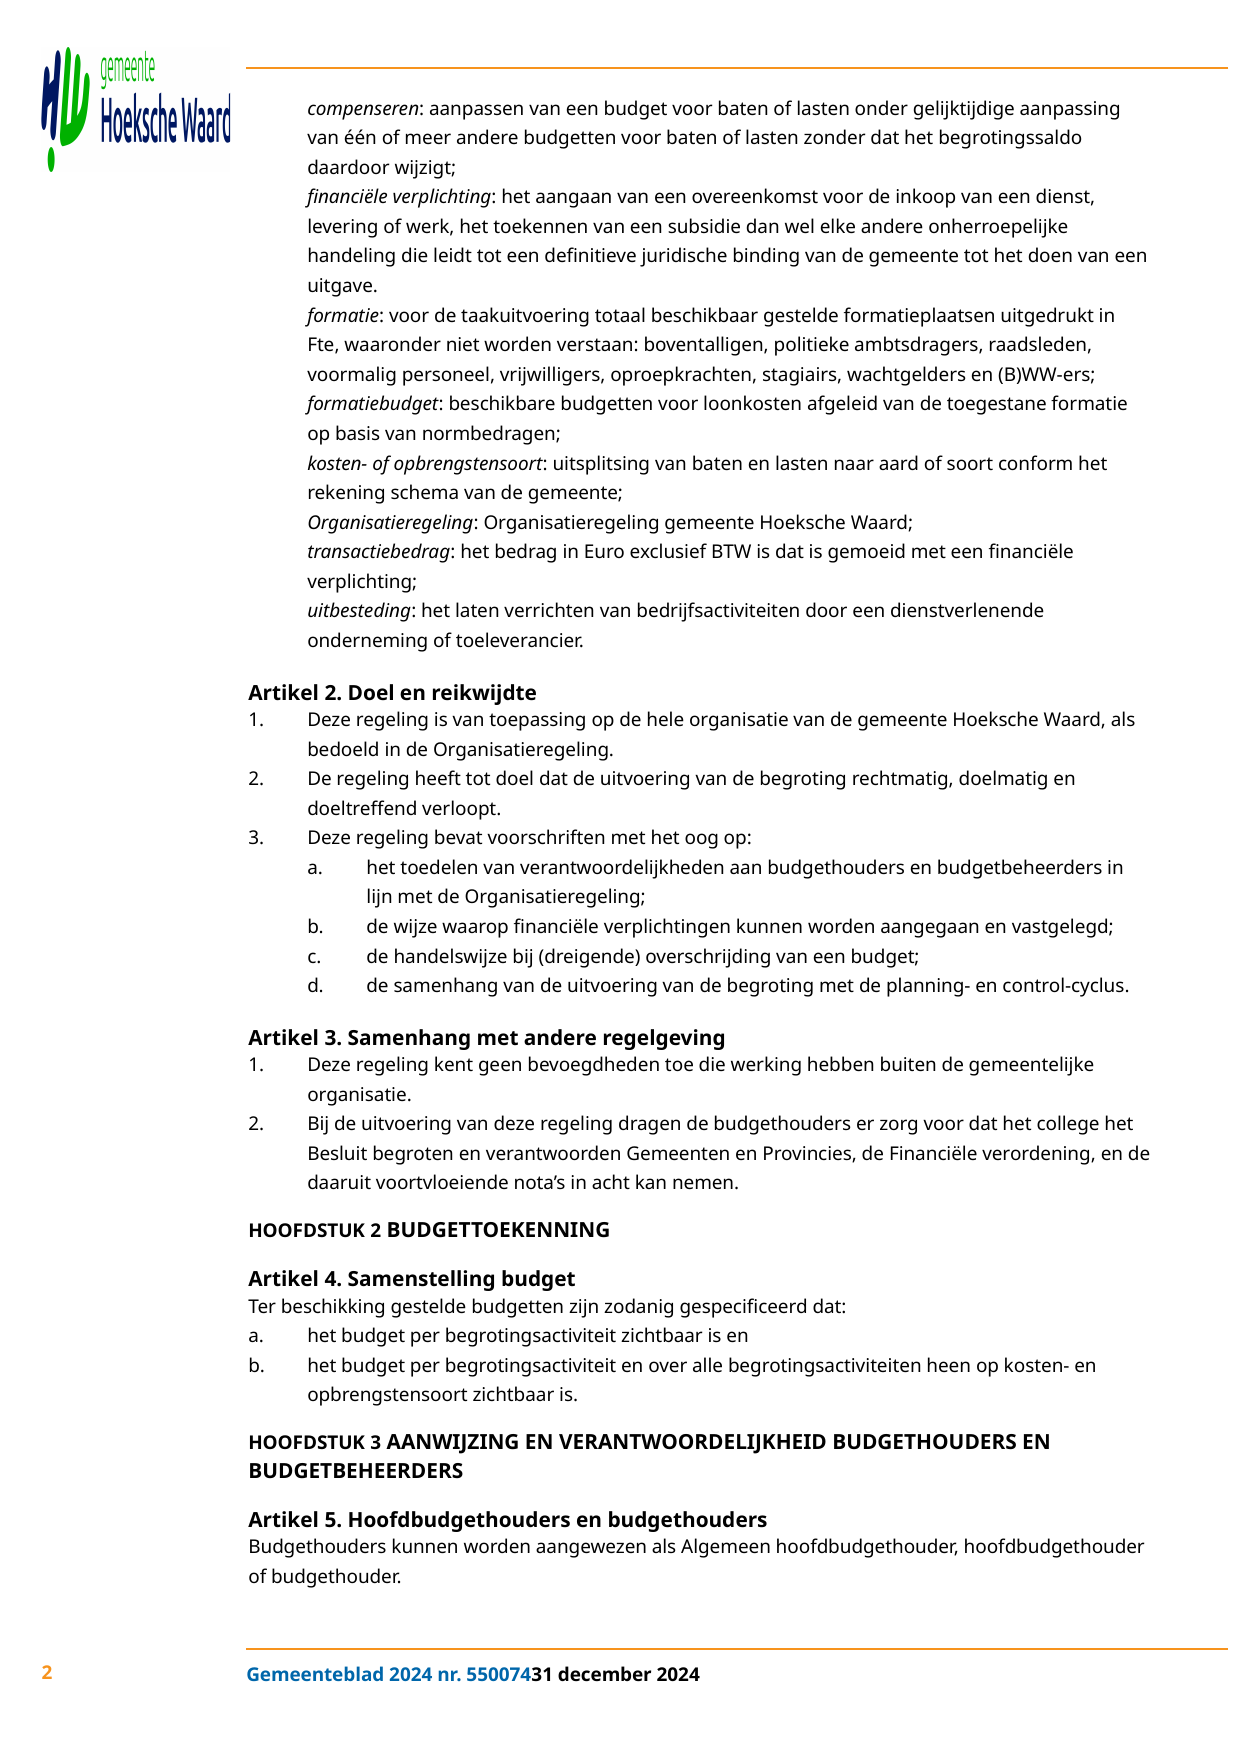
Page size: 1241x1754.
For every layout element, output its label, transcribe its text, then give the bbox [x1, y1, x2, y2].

list formatiebudget: beschikbare budgetten voor loonkosten afgeleid van de toegestane formatie op basis van normbedragen; [248, 391, 1152, 446]
text Budgethouders kunnen worden aangewezen als Algemeen hoofdbudgethouder, hoofdbudgethouder of budgethouder. [248, 1533, 1152, 1589]
list Deze regeling kent geen bevoegdheden toe die werking hebben buiten de gemeentelijke organisatie. [248, 1051, 1152, 1107]
list Bij de uitvoering van deze regeling dragen de budgethouders er zorg voor dat het college het Besluit begroten en verantwoorden Gemeenten en Provincies, de Financiële verordening, en de daaruit voortvloeiende nota’s in acht kan nemen. [248, 1110, 1152, 1195]
list Organisatieregeling: Organisatieregeling gemeente Hoeksche Waard; [248, 509, 1152, 535]
list het budget per begrotingsactiviteit zichtbaar is en [248, 1322, 1152, 1348]
list het toedelen van verantwoordelijkheden aan budgethouders en budgetbeheerders in lijn met de Organisatieregeling; [307, 854, 1152, 909]
text Ter beschikking gestelde budgetten zijn zodanig gespecificeerd dat: [248, 1293, 1152, 1319]
list formatie: voor de taakuitvoering totaal beschikbaar gestelde formatieplaatsen uitgedrukt in Fte, waaronder niet worden verstaan: boventalligen, politieke ambtsdragers, raadsleden, voormalig personeel, vrijwilligers, oproepkrachten, stagiairs, wachtgelders en (B)WW-ers; [248, 302, 1152, 387]
list compenseren: aanpassen van een budget voor baten of lasten onder gelijktijdige aanpassing van één of meer andere budgetten voor baten of lasten zonder dat het begrotingssaldo daardoor wijzigt; [248, 95, 1152, 180]
list de samenhang van de uitvoering van de begroting met de planning- en control-cyclus. [307, 972, 1152, 998]
list De regeling heeft tot doel dat de uitvoering van de begroting rechtmatig, doelmatig en doeltreffend verloopt. [248, 765, 1152, 821]
text Artikel 3. Samenhang met andere regelgeving [248, 1023, 1152, 1051]
list uitbesteding: het laten verrichten van bedrijfsactiviteiten door een dienstverlenende onderneming of toeleverancier. [248, 598, 1152, 653]
picture [41, 47, 231, 172]
text Artikel 5. Hoofdbudgethouders en budgethouders [248, 1505, 1152, 1533]
list de handelswijze bij (dreigende) overschrijding van een budget; [307, 943, 1152, 968]
text HOOFDSTUK 2 BUDGETTOEKENNING [248, 1215, 1152, 1244]
list de wijze waarop financiële verplichtingen kunnen worden aangegaan en vastgelegd; [307, 913, 1152, 939]
list financiële verplichting: het aangaan van een overeenkomst voor de inkoop van een dienst, levering of werk, het toekennen van een subsidie dan wel elke andere onherroepelijke handeling die leidt tot een definitieve juridische binding van de gemeente tot het doen van een uitgave. [248, 183, 1152, 298]
list Deze regeling bevat voorschriften met het oog op: [248, 824, 1152, 850]
text Artikel 4. Samenstelling budget [248, 1264, 1152, 1293]
text Artikel 2. Doel en reikwijdte [248, 678, 1152, 706]
list Deze regeling is van toepassing op de hele organisatie van de gemeente Hoeksche Waard, als bedoeld in de Organisatieregeling. [248, 706, 1152, 761]
list het budget per begrotingsactiviteit en over alle begrotingsactiviteiten heen op kosten- en opbrengstensoort zichtbaar is. [248, 1352, 1152, 1407]
list kosten- of opbrengstensoort: uitsplitsing van baten en lasten naar aard of soort conform het rekening schema van de gemeente; [248, 450, 1152, 505]
text HOOFDSTUK 3 AANWIJZING EN VERANTWOORDELIJKHEID BUDGETHOUDERS EN BUDGETBEHEERDERS [248, 1427, 1152, 1484]
list transactiebedrag: het bedrag in Euro exclusief BTW is dat is gemoeid met een financiële verplichting; [248, 538, 1152, 594]
